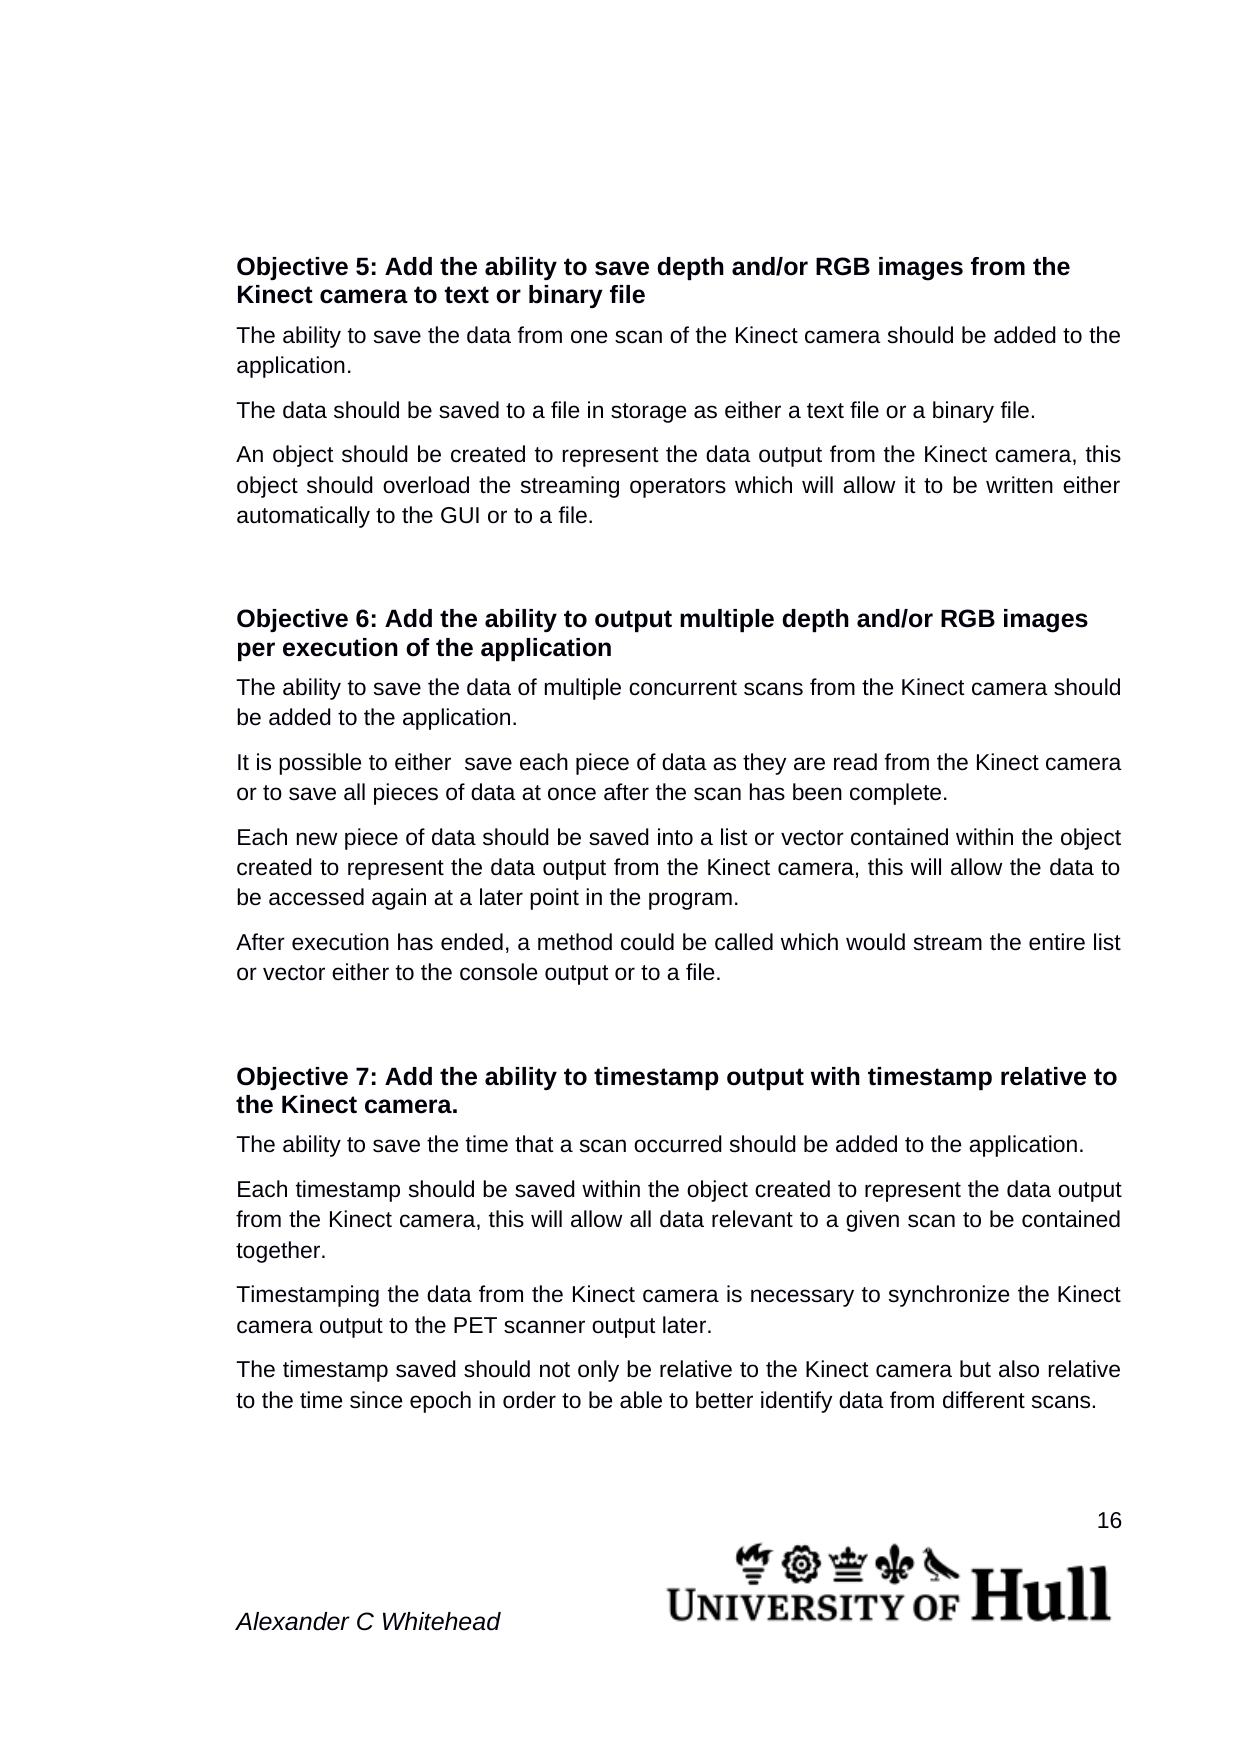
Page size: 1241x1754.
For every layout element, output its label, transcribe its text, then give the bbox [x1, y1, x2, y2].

text It is possible to either save each piece of data as they are read from the Kinect camera or to save all pieces of data at once after the scan has been complete. [236, 749, 1122, 806]
picture [660, 1533, 1120, 1631]
subtitle Objective 5: Add the ability to save depth and/or RGB images from the Kinect camera to text or binary file [236, 252, 1122, 309]
text Each new piece of data should be saved into a list or vector contained within the object created to represent the data output from the Kinect camera, this will allow the data to be accessed again at a later point in the program. [236, 824, 1122, 911]
text An object should be created to represent the data output from the Kinect camera, this object should overload the streaming operators which will allow it to be written either automatically to the GUI or to a file. [236, 441, 1122, 528]
text Timestamping the data from the Kinect camera is necessary to synchronize the Kinect camera output to the PET scanner output later. [236, 1281, 1122, 1338]
text Each timestamp should be saved within the object created to represent the data output from the Kinect camera, this will allow all data relevant to a given scan to be contained together. [236, 1176, 1122, 1263]
text After execution has ended, a method could be called which would stream the entire list or vector either to the console output or to a file. [236, 929, 1122, 986]
text The ability to save the time that a scan occurred should be added to the application. [236, 1131, 1122, 1158]
text The timestamp saved should not only be relative to the Kinect camera but also relative to the time since epoch in order to be able to better identify data from different scans. [236, 1356, 1122, 1413]
text The ability to save the data of multiple concurrent scans from the Kinect camera should be added to the application. [236, 674, 1122, 731]
subtitle Objective 7: Add the ability to timestamp output with timestamp relative to the Kinect camera. [236, 1061, 1122, 1119]
text The data should be saved to a file in storage as either a text file or a binary file. [236, 397, 1122, 423]
subtitle Objective 6: Add the ability to output multiple depth and/or RGB images per execution of the application [236, 604, 1122, 661]
text The ability to save the data from one scan of the Kinect camera should be added to the application. [236, 322, 1122, 378]
